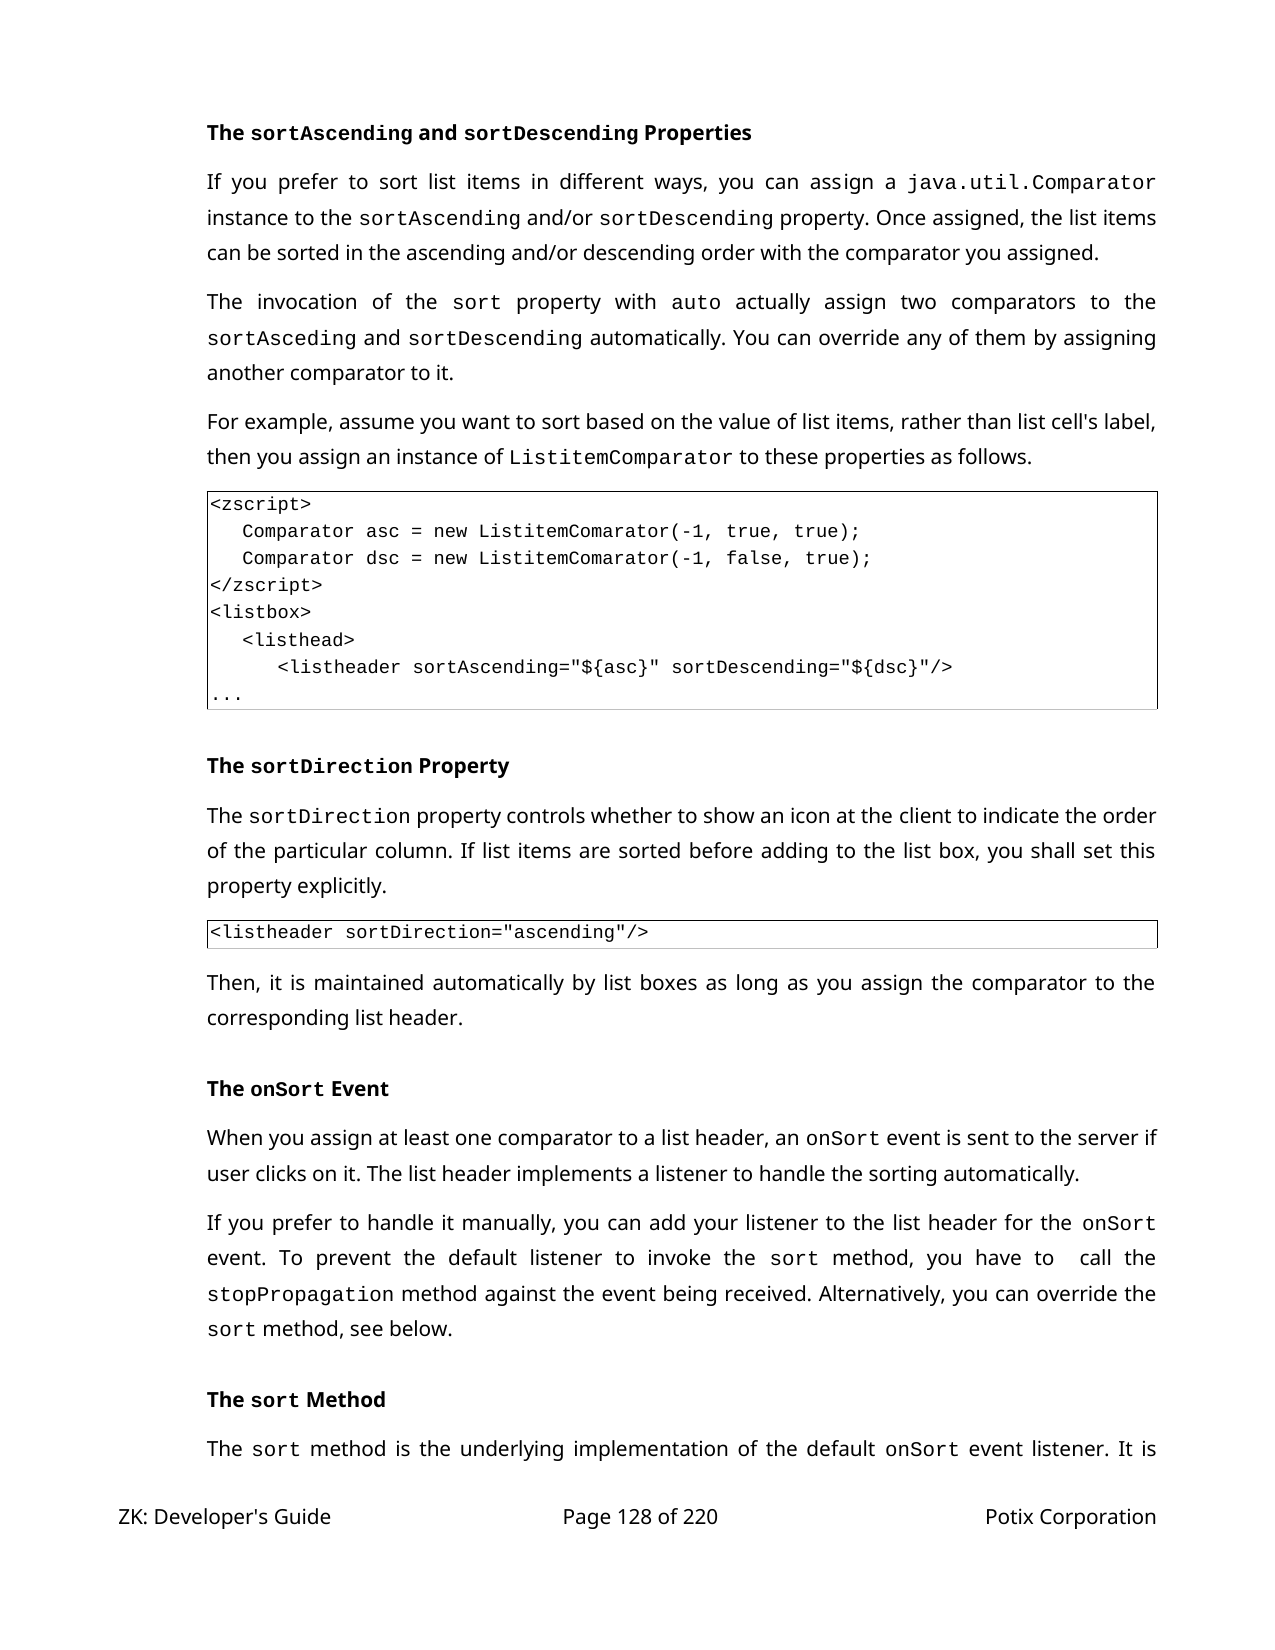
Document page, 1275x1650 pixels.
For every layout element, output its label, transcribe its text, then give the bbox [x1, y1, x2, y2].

text If you prefer to handle it manually, you can add your listener to the list header for the onSort event. To prevent the default listener to invoke the sort method, you have to call the stopPropagation method against the event being received. Alternatively, you can override the sort method, see below. [207, 1208, 1157, 1343]
text The sort method is the underlying implementation of the default onSort event listener. It is [207, 1434, 1157, 1463]
text <listheader sortDirection="ascending"/> [208, 921, 1157, 948]
text When you assign at least one comparator to a list header, an onSort event is sent to the server if user clicks on it. The list header implements a listener to handle the sorting automatically. [207, 1123, 1157, 1187]
text Then, it is maintained automatically by list boxes as long as you assign the comparator to the corresponding list header. [207, 968, 1157, 1032]
text Comparator dsc = new ListitemComarator(-1, false, true); [208, 546, 1157, 570]
text Comparator asc = new ListitemComarator(-1, true, true); [208, 519, 1157, 543]
subtitle The sortDirection Property [207, 752, 1157, 780]
subtitle The sort Method [207, 1385, 1157, 1414]
text For example, assume you want to sort based on the value of list items, rather than list cell's label, then you assign an instance of ListitemComparator to these properties as follows. [207, 407, 1157, 471]
text <listhead> [208, 627, 1157, 652]
text ... [208, 682, 1157, 709]
text <listbox> [208, 600, 1157, 624]
text <listheader sortAscending="${asc}" sortDescending="${dsc}"/> [208, 654, 1157, 679]
text <zscript> [208, 492, 1157, 516]
text If you prefer to sort list items in different ways, you can assign a java.util.Comparator instance to the sortAscending and/or sortDescending property. Once assigned, the list items can be sorted in the ascending and/or descending order with the comparator you assigned. [207, 167, 1157, 267]
subtitle The onSort Event [207, 1074, 1157, 1103]
subtitle The sortAscending and sortDescending Properties [207, 118, 1157, 147]
text </zscript> [208, 573, 1157, 597]
text The invocation of the sort property with auto actually assign two comparators to the sortAsceding and sortDescending automatically. You can override any of them by assigning another comparator to it. [207, 287, 1157, 386]
text The sortDirection property controls whether to show an icon at the client to indicate the order of the particular column. If list items are sorted before adding to the list box, you shall set this property explicitly. [207, 801, 1157, 900]
